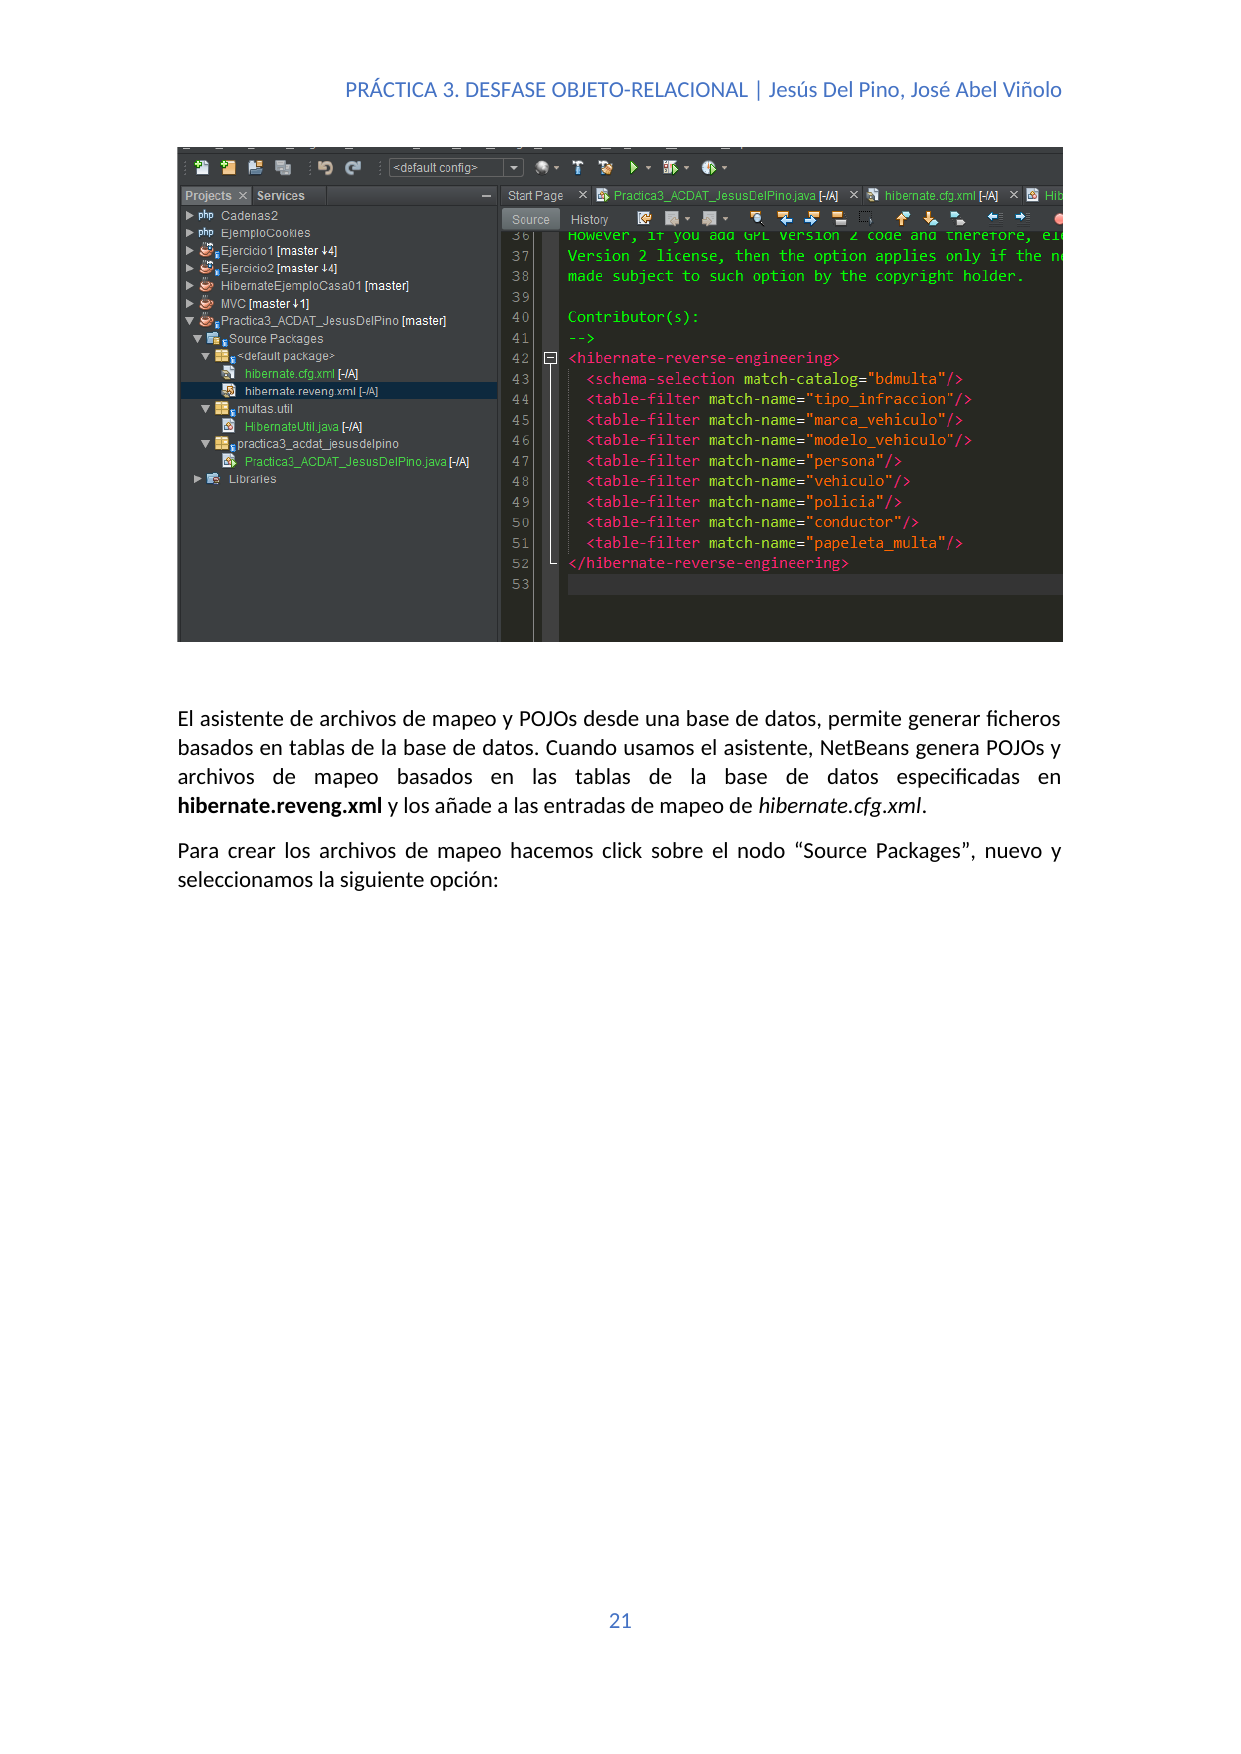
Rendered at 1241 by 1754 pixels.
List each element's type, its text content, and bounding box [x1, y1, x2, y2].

text Para crear los archivos de mapeo hacemos click sobre el nodo “Source Packages”, nuevo y seleccionamos la siguiente opción: [177, 836, 1063, 893]
text El asistente de archivos de mapeo y POJOs desde una base de datos, permite generar ficheros basados en tablas de la base de datos. Cuando usamos el asistente, NetBeans genera POJOs y archivos de mapeo basados en las tablas de la base de datos especificadas en hibernate.reveng.xml y los añade a las entradas de mapeo de hibernate.cfg.xml. [177, 704, 1063, 819]
